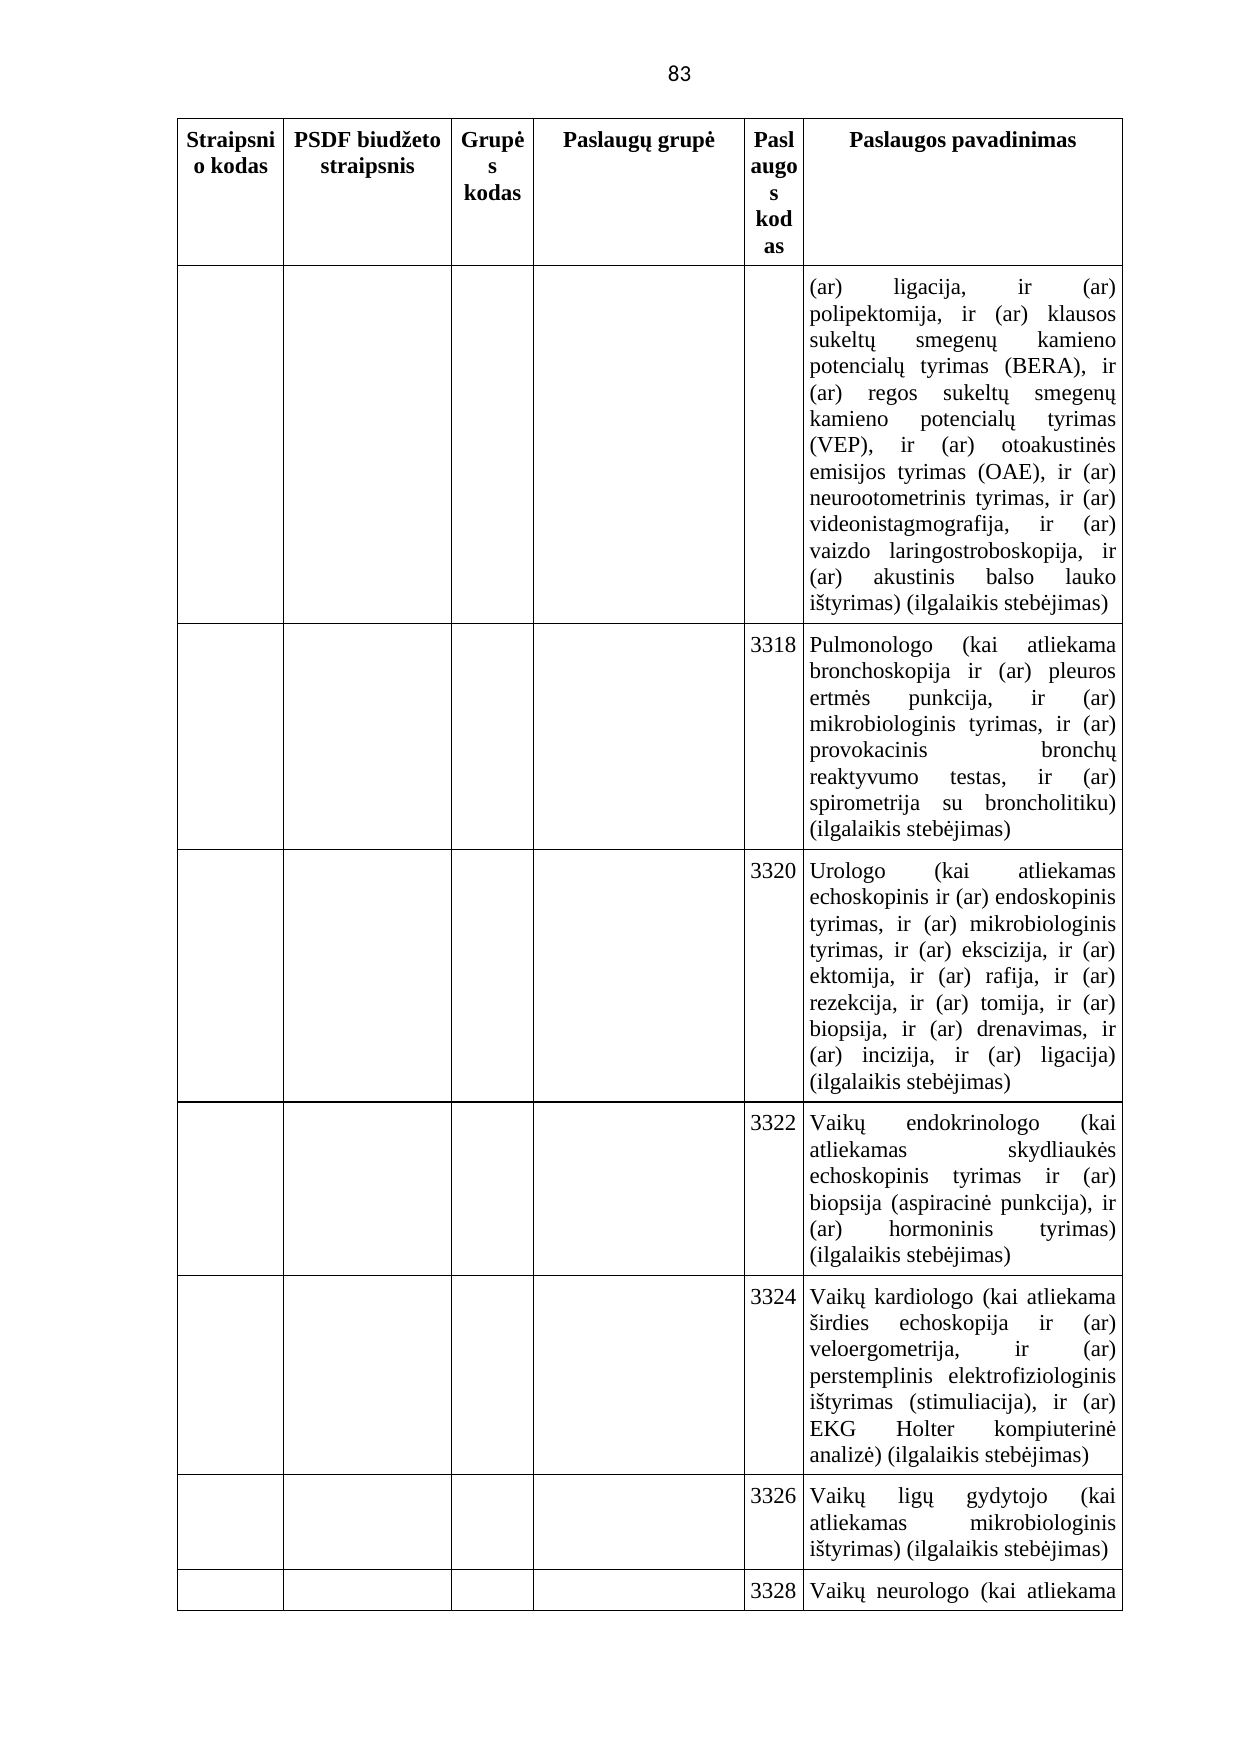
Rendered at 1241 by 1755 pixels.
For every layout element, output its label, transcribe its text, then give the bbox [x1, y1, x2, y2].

table_cell [534, 1276, 744, 1474]
table_cell 3328 [745, 1570, 803, 1610]
table_cell 3322 [745, 1103, 803, 1275]
table_cell [178, 266, 283, 623]
table_cell [452, 1475, 533, 1569]
table_cell [284, 1570, 451, 1610]
table_cell [178, 624, 283, 849]
table_cell [452, 624, 533, 849]
table_cell [452, 850, 533, 1101]
table_cell [284, 266, 451, 623]
table_cell Vaikų kardiologo (kai atliekama širdies echoskopija ir (ar) veloergometrija, ir (ar) perstemplinis elektrofiziologinis ištyrimas (stimuliacija), ir (ar) EKG Holter kompiuterinė analizė) (ilgalaikis stebėjimas) [804, 1276, 1122, 1474]
table_cell [534, 1475, 744, 1569]
table_header Paslaugų grupė [534, 119, 744, 265]
table_cell Vaikų endokrinologo (kai atliekamas skydliaukės echoskopinis tyrimas ir (ar) biopsija (aspiracinė punkcija), ir (ar) hormoninis tyrimas) (ilgalaikis stebėjimas) [804, 1103, 1122, 1275]
table_cell [284, 1276, 451, 1474]
table_cell [534, 266, 744, 623]
table_cell [452, 266, 533, 623]
table_cell Vaikų neurologo (kai atliekama [804, 1570, 1122, 1610]
table_cell [284, 1103, 451, 1275]
table_cell 3326 [745, 1475, 803, 1569]
table_cell [745, 266, 803, 623]
table_cell [534, 850, 744, 1101]
table_cell [534, 1570, 744, 1610]
table_cell [534, 624, 744, 849]
table_cell Vaikų ligų gydytojo (kai atliekamas mikrobiologinis ištyrimas) (ilgalaikis stebėjimas) [804, 1475, 1122, 1569]
table_cell [284, 624, 451, 849]
table_header Paslaugos kodas [745, 119, 803, 265]
table_cell 3324 [745, 1276, 803, 1474]
table_cell [178, 1570, 283, 1610]
table_header PSDF biudžeto straipsnis [284, 119, 451, 265]
table_cell Pulmonologo (kai atliekama bronchoskopija ir (ar) pleuros ertmės punkcija, ir (ar) mikrobiologinis tyrimas, ir (ar) provokacinis bronchų reaktyvumo testas, ir (ar) spirometrija su broncholitiku) (ilgalaikis stebėjimas) [804, 624, 1122, 849]
table_cell [534, 1103, 744, 1275]
table_cell [452, 1103, 533, 1275]
table_cell [284, 1475, 451, 1569]
table_cell [178, 1475, 283, 1569]
table_header Paslaugos pavadinimas [804, 119, 1122, 265]
table_cell [178, 850, 283, 1101]
table_cell 3320 [745, 850, 803, 1101]
table_cell (ar) ligacija, ir (ar) polipektomija, ir (ar) klausos sukeltų smegenų kamieno potencialų tyrimas (BERA), ir (ar) regos sukeltų smegenų kamieno potencialų tyrimas (VEP), ir (ar) otoakustinės emisijos tyrimas (OAE), ir (ar) neurootometrinis tyrimas, ir (ar) videonistagmografija, ir (ar) vaizdo laringostroboskopija, ir (ar) akustinis balso lauko ištyrimas) (ilgalaikis stebėjimas) [804, 266, 1122, 623]
table_header Straipsnio kodas [178, 119, 283, 265]
table_cell [178, 1103, 283, 1275]
table_cell [452, 1570, 533, 1610]
table_header Grupės kodas [452, 119, 533, 265]
table_cell [284, 850, 451, 1101]
table_cell Urologo (kai atliekamas echoskopinis ir (ar) endoskopinis tyrimas, ir (ar) mikrobiologinis tyrimas, ir (ar) ekscizija, ir (ar) ektomija, ir (ar) rafija, ir (ar) rezekcija, ir (ar) tomija, ir (ar) biopsija, ir (ar) drenavimas, ir (ar) incizija, ir (ar) ligacija) (ilgalaikis stebėjimas) [804, 850, 1122, 1101]
table_cell [452, 1276, 533, 1474]
table_cell 3318 [745, 624, 803, 849]
table_cell [178, 1276, 283, 1474]
